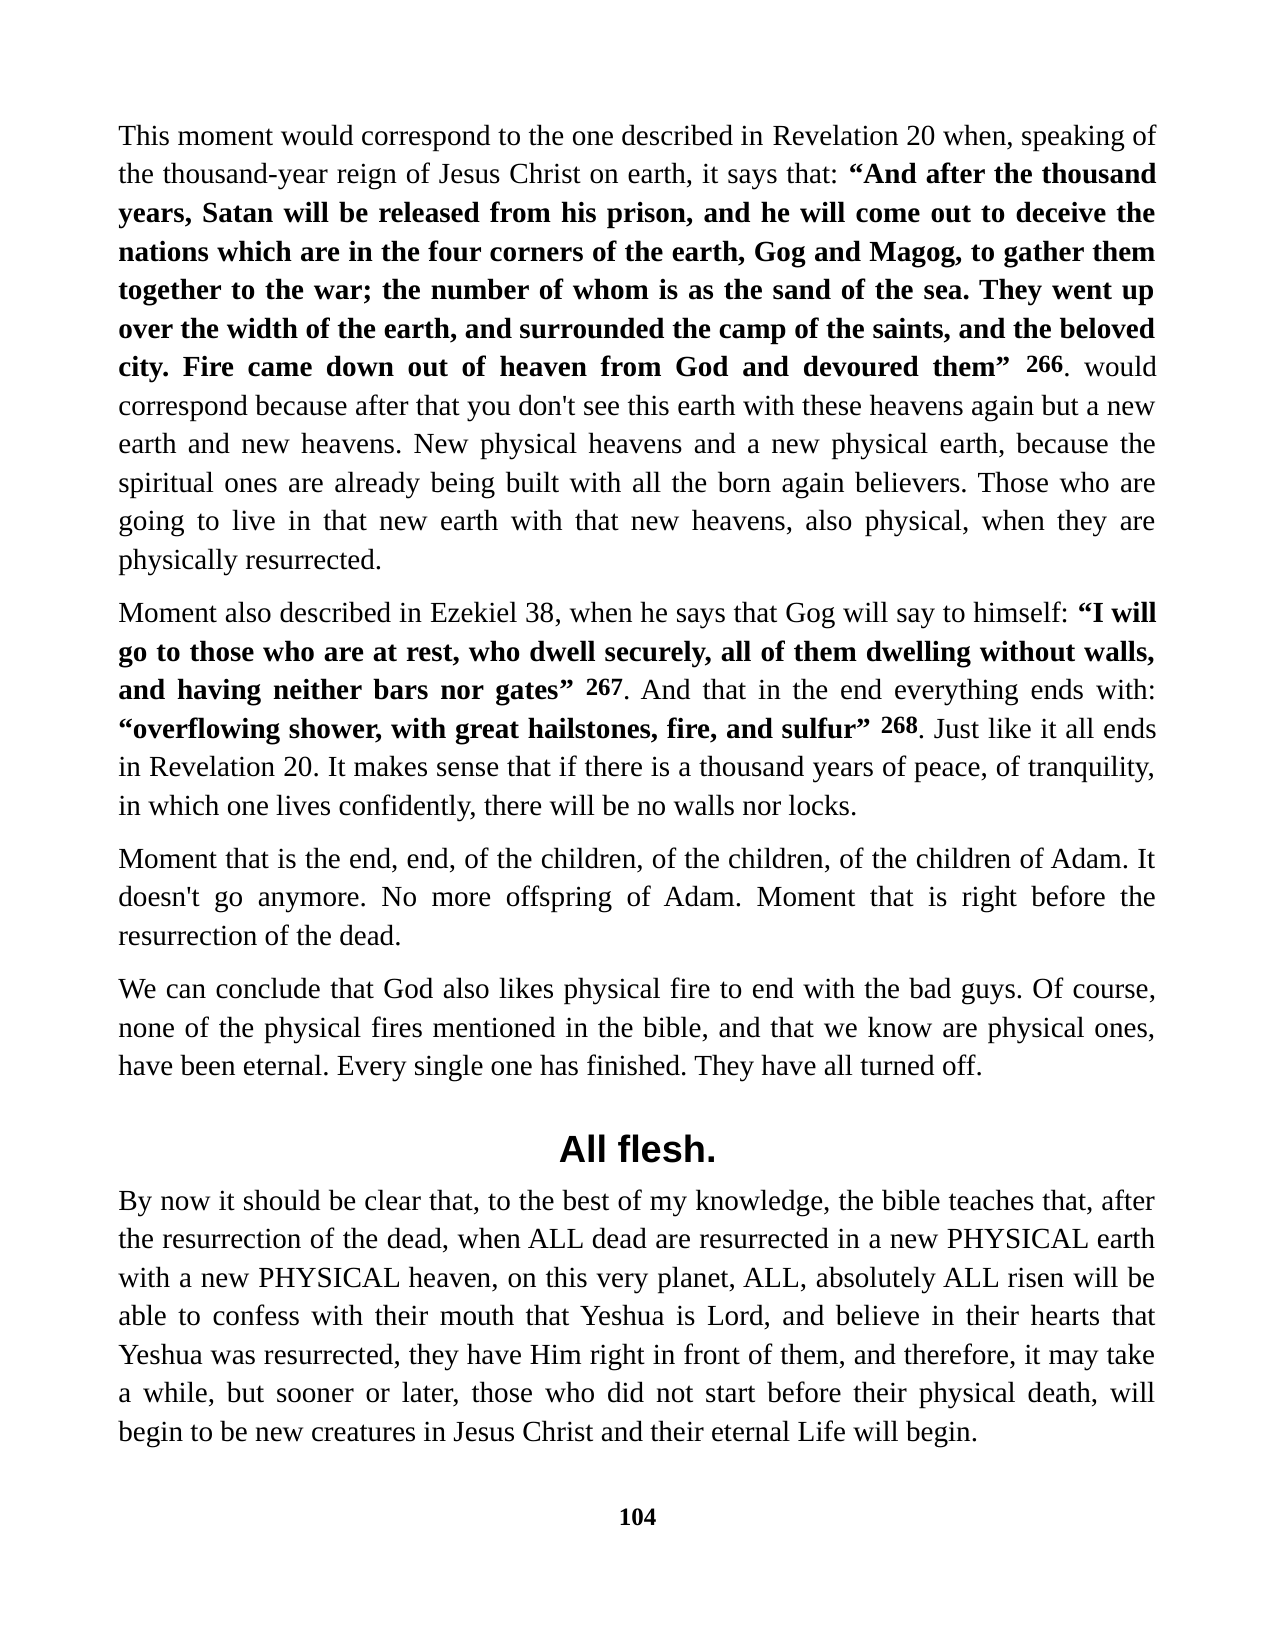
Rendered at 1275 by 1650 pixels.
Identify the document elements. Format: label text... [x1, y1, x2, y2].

text We can conclude that God also likes physical fire to end with the bad guys. Of course, none of the physical fires mentioned in the bible, and that we know are physical ones, have been eternal. Every single one has finished. They have all turned off. [118, 971, 1157, 1082]
text Moment also described in Ezekiel 38, when he says that Gog will say to himself: “I will go to those who are at rest, who dwell securely, all of them dwelling without walls, and having neither bars nor gates” . And that in the end everything ends with: “overflowing shower, with great hailstones, fire, and sulfur” . Just like it all ends in Revelation 20. It makes sense that if there is a thousand years of peace, of tranquility, in which one lives confidently, there will be no walls nor locks. [118, 595, 1157, 821]
text This moment would correspond to the one described in Revelation 20 when, speaking of the thousand-year reign of Jesus Christ on earth, it says that: “And after the thousand years, Satan will be released from his prison, and he will come out to deceive the nations which are in the four corners of the earth, Gog and Magog, to gather them together to the war; the number of whom is as the sand of the sea. They went up over the width of the earth, and surrounded the camp of the saints, and the beloved city. Fire came down out of heaven from God and devoured them” . would correspond because after that you don't see this earth with these heavens again but a new earth and new heavens. New physical heavens and a new physical earth, because the spiritual ones are already being built with all the born again believers. Those who are going to live in that new earth with that new heavens, also physical, when they are physically resurrected. [118, 118, 1157, 576]
text Moment that is the end, end, of the children, of the children, of the children of Adam. It doesn't go anymore. No more offspring of Adam. Moment that is right before the resurrection of the dead. [118, 841, 1157, 952]
text By now it should be clear that, to the best of my knowledge, the bible teaches that, after the resurrection of the dead, when ALL dead are resurrected in a new PHYSICAL earth with a new PHYSICAL heaven, on this very planet, ALL, absolutely ALL risen will be able to confess with their mouth that Yeshua is Lord, and believe in their hearts that Yeshua was resurrected, they have Him right in front of them, and therefore, it may take a while, but sooner or later, those who did not start before their physical death, will begin to be new creatures in Jesus Christ and their eternal Life will begin. [118, 1183, 1157, 1447]
subtitle All flesh. [118, 1126, 1157, 1170]
